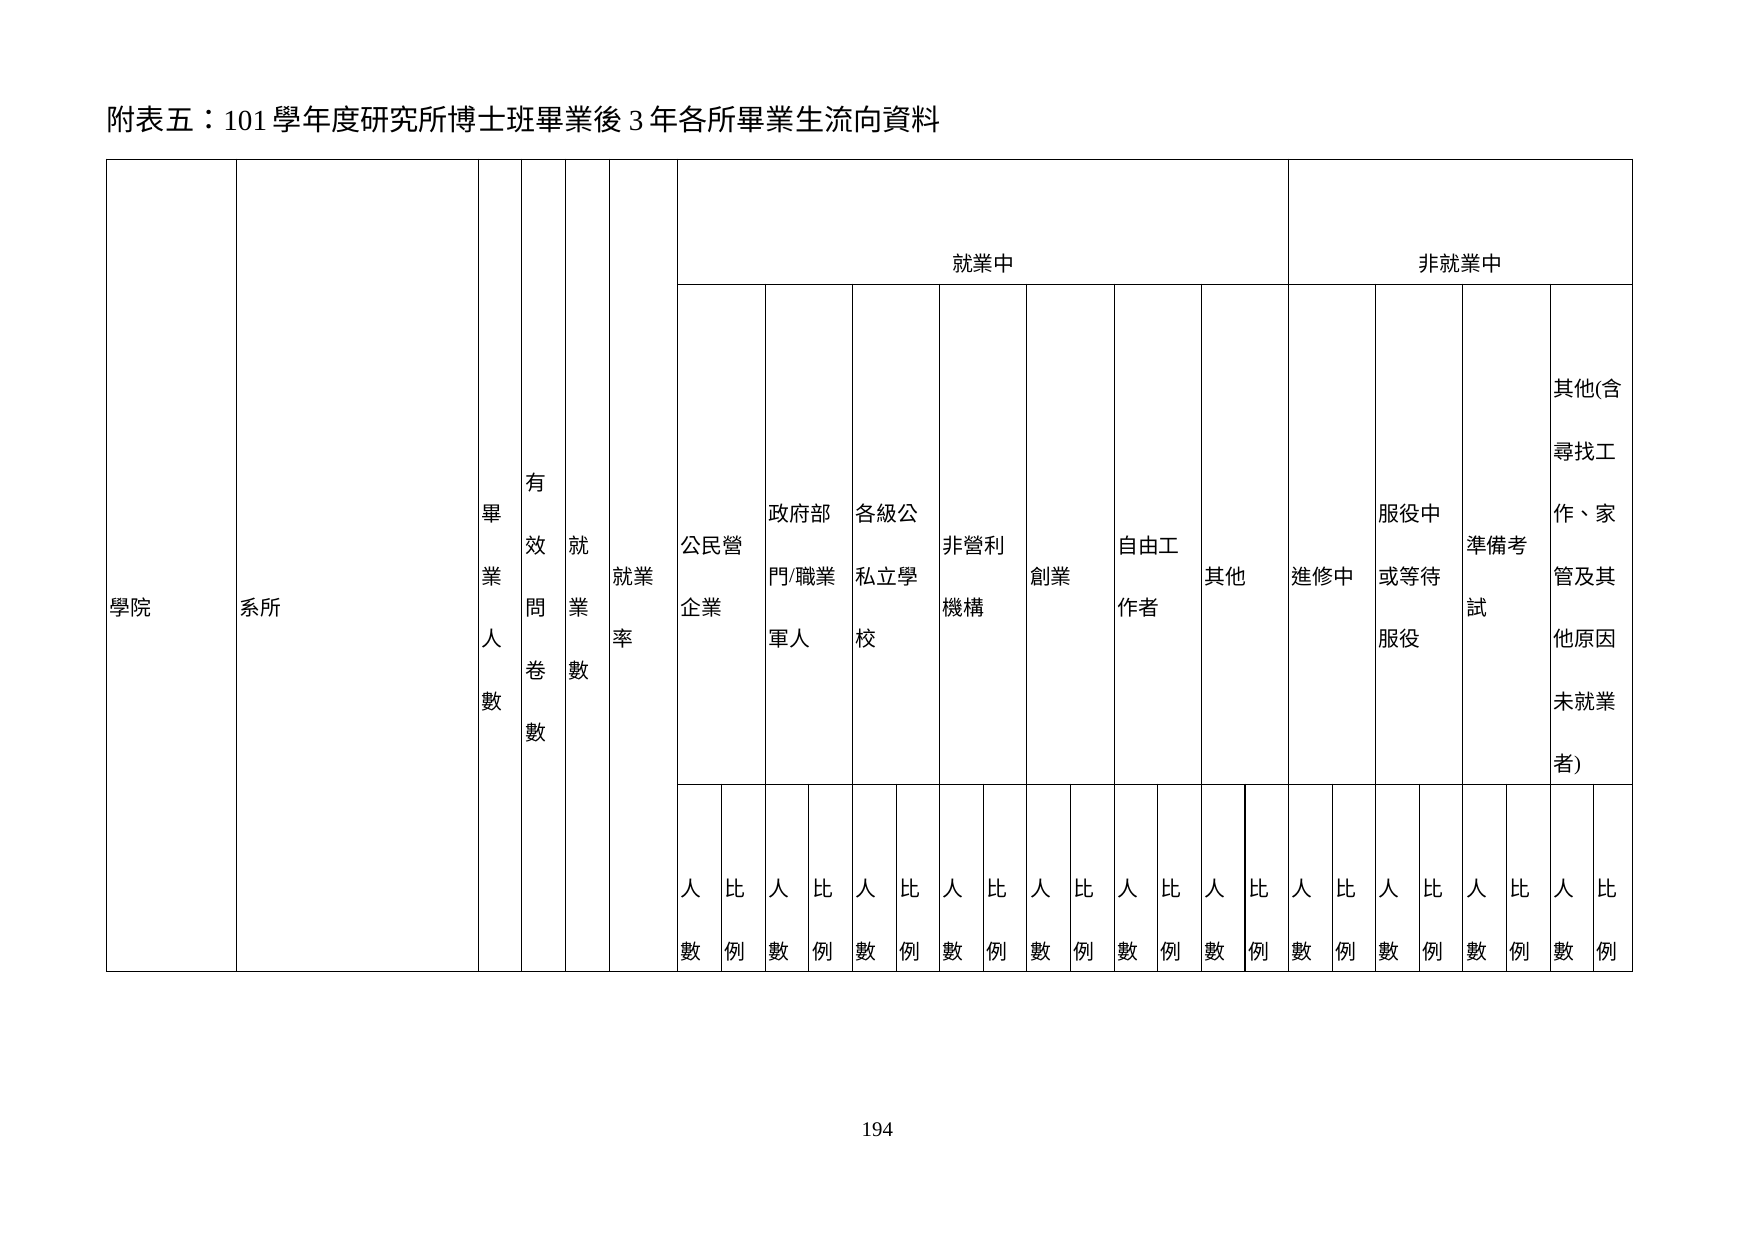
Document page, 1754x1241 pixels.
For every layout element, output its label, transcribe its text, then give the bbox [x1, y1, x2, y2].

table_cell 其他(含尋找工作、家管及其他原因未就業者) [1551, 285, 1632, 783]
table_cell 人數 [678, 785, 721, 971]
table_header 系所 [237, 160, 478, 971]
table_header 有效問卷數 [522, 160, 565, 971]
table_cell 比例 [1594, 785, 1632, 971]
table_cell 比例 [1333, 785, 1375, 971]
table_cell 比例 [1158, 785, 1201, 971]
table_cell 比例 [722, 785, 765, 971]
table_cell 準備考試 [1463, 285, 1550, 783]
table_cell 比例 [1507, 785, 1550, 971]
subtitle 附表五：101學年度研究所博士班畢業後3年各所畢業生流向資料 [106, 96, 1648, 138]
table_cell 自由工作者 [1115, 285, 1201, 783]
table_cell 其他 [1202, 285, 1288, 783]
table_cell 比例 [984, 785, 1026, 971]
table_header 畢業人數 [479, 160, 521, 971]
table_cell 人數 [1289, 785, 1332, 971]
table_cell 人數 [1115, 785, 1157, 971]
table_cell 人數 [1463, 785, 1506, 971]
table_cell 非營利機構 [940, 285, 1026, 783]
table_cell 服役中或等待服役 [1376, 285, 1462, 783]
table_cell 政府部門/職業軍人 [766, 285, 852, 783]
table_header 就業率 [610, 160, 677, 971]
table_cell 人數 [1027, 785, 1070, 971]
table_cell 比例 [1071, 785, 1114, 971]
table_cell 人數 [1376, 785, 1419, 971]
table_cell 公民營企業 [678, 285, 765, 783]
table_cell 進修中 [1289, 285, 1375, 783]
table_header 就業數 [566, 160, 609, 971]
table_cell 人數 [940, 785, 983, 971]
table_cell 比例 [809, 785, 852, 971]
table_cell 人數 [766, 785, 808, 971]
table_cell 比例 [1420, 785, 1462, 971]
table_header 學院 [107, 160, 236, 971]
table_cell 人數 [853, 785, 896, 971]
table_cell 比例 [897, 785, 939, 971]
table_cell 人數 [1202, 785, 1244, 971]
table_cell 人數 [1551, 785, 1593, 971]
table_header 非就業中 [1289, 160, 1632, 283]
table_cell 各級公私立學校 [853, 285, 939, 783]
table_cell 創業 [1027, 285, 1114, 783]
table_header 就業中 [678, 160, 1288, 283]
table_cell 比例 [1246, 785, 1288, 971]
